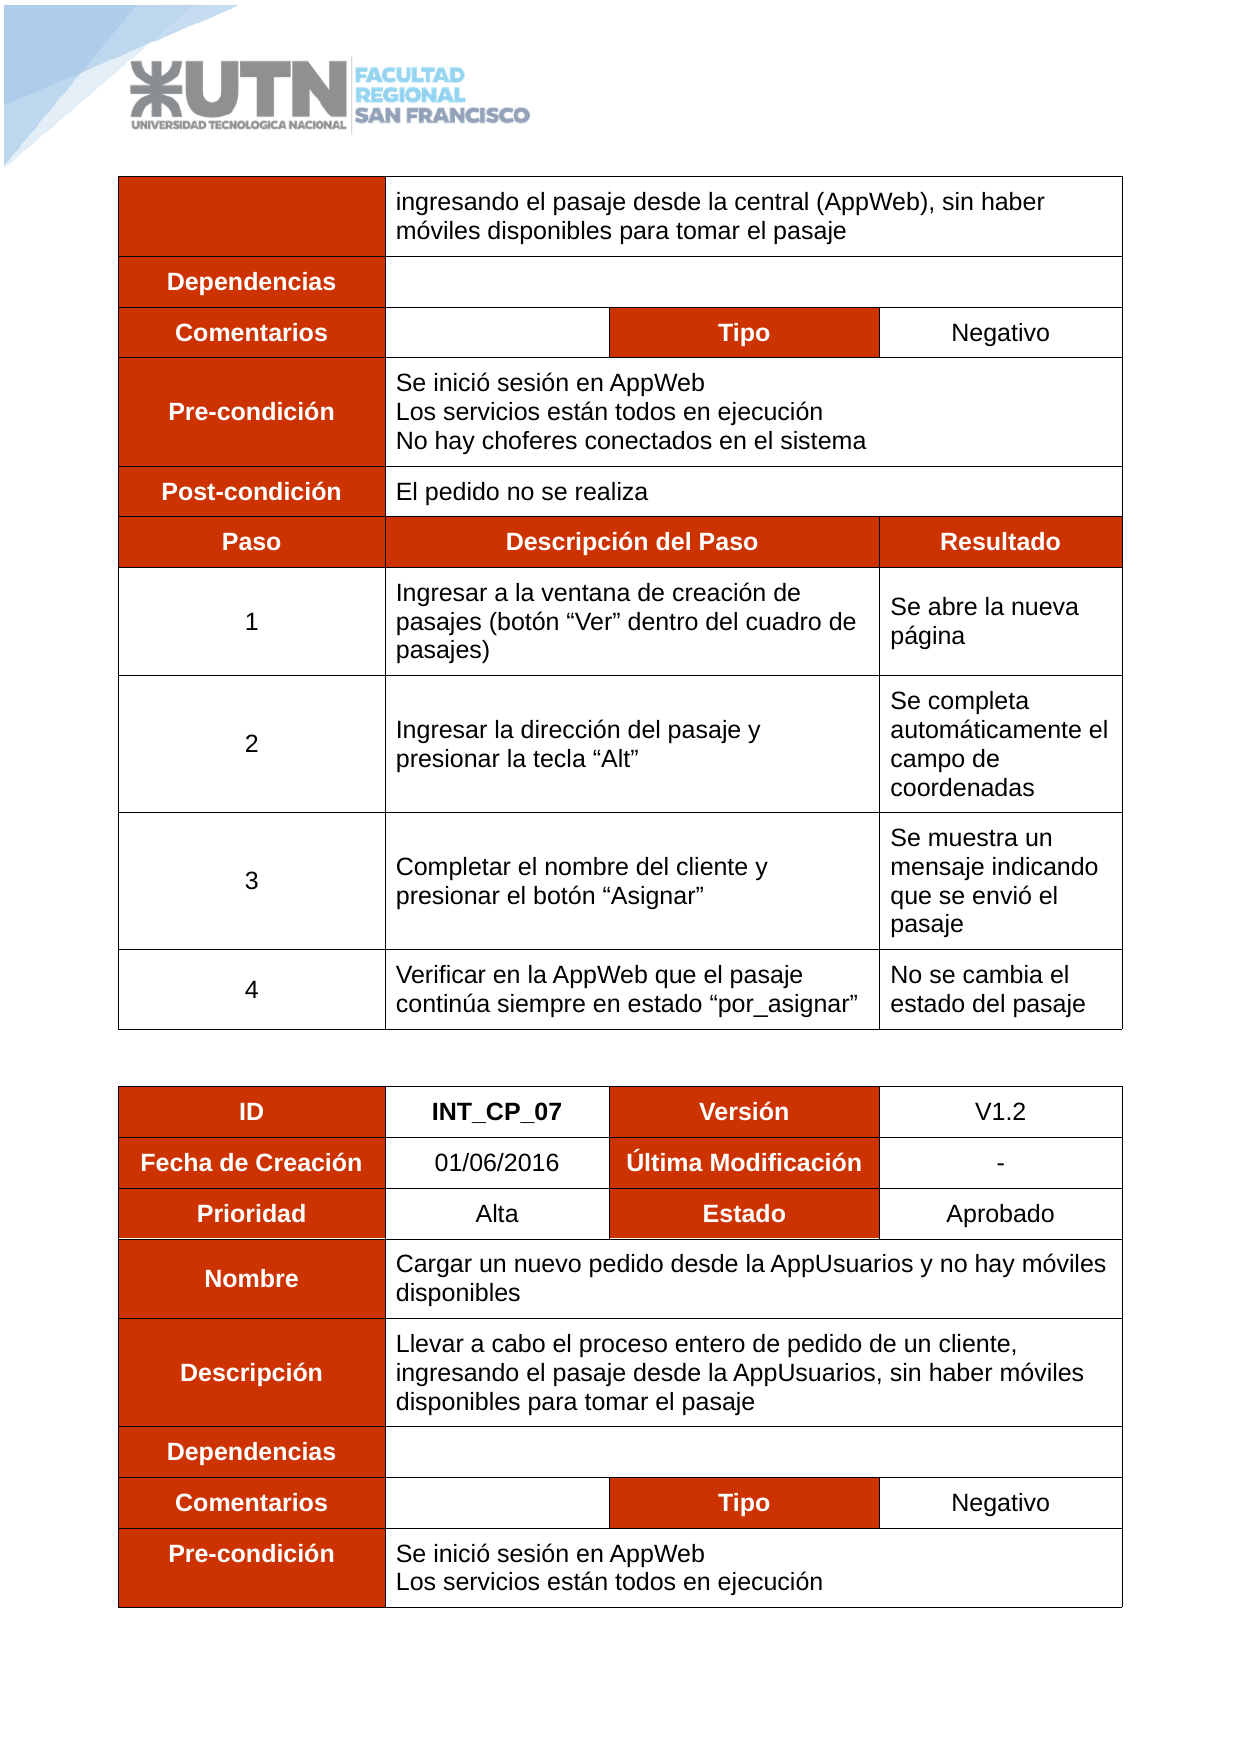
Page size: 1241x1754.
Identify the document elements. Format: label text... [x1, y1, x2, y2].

table_cell Se completa automáticamente el campo de coordenadas [880, 676, 1122, 812]
table_cell Paso [119, 517, 385, 567]
table_cell Cargar un nuevo pedido desde la AppUsuarios y no hay móviles disponibles [386, 1240, 1122, 1318]
table_cell 2 [119, 676, 385, 812]
table_cell Ingresar la dirección del pasaje y presionar la tecla “Alt” [386, 676, 879, 812]
table_cell Ingresar a la ventana de creación de pasajes (botón “Ver” dentro del cuadro de pasajes) [386, 568, 879, 675]
table_cell Se abre la nueva página [880, 568, 1122, 675]
table_cell Pre-condición [119, 358, 385, 466]
table_header ID [119, 1087, 385, 1137]
table_cell - [880, 1138, 1122, 1188]
table_cell Descripción del Paso [386, 517, 879, 567]
table_cell Aprobado [880, 1189, 1122, 1238]
table_header V1.2 [880, 1087, 1122, 1137]
picture [3, 5, 532, 169]
table_cell Estado [610, 1189, 879, 1238]
table_cell Negativo [880, 1478, 1122, 1528]
table_cell No se cambia el estado del pasaje [880, 950, 1122, 1029]
table_cell Post-condición [119, 467, 385, 516]
table_header Versión [610, 1087, 879, 1137]
table_cell Negativo [880, 308, 1122, 357]
table_cell [386, 308, 609, 357]
table_cell Dependencias [119, 1427, 385, 1477]
table_cell 01/06/2016 [386, 1138, 609, 1188]
table_cell Descripción [119, 1319, 385, 1426]
table_cell Dependencias [119, 257, 385, 307]
table_cell Completar el nombre del cliente y presionar el botón “Asignar” [386, 813, 879, 949]
table_cell Comentarios [119, 1478, 385, 1528]
table_cell [386, 1478, 609, 1528]
table_cell [119, 177, 385, 256]
table_cell Prioridad [119, 1189, 385, 1238]
table_cell 4 [119, 950, 385, 1029]
table_cell Pre-condición [119, 1529, 385, 1607]
table_cell Tipo [610, 308, 879, 357]
table_cell Tipo [610, 1478, 879, 1528]
table_cell Última Modificación [610, 1138, 879, 1188]
table_cell 3 [119, 813, 385, 949]
table_cell Llevar a cabo el proceso entero de pedido de un cliente, ingresando el pasaje desde la AppUsuarios, sin haber móviles disponibles para tomar el pasaje [386, 1319, 1122, 1426]
table_cell Se inició sesión en AppWeb Los servicios están todos en ejecución [386, 1529, 1122, 1607]
table_cell ingresando el pasaje desde la central (AppWeb), sin haber móviles disponibles para tomar el pasaje [386, 177, 1122, 256]
table_cell 1 [119, 568, 385, 675]
table_cell Nombre [119, 1240, 385, 1318]
table_cell El pedido no se realiza [386, 467, 1122, 516]
table_cell Verificar en la AppWeb que el pasaje continúa siempre en estado “por_asignar” [386, 950, 879, 1029]
table_cell Fecha de Creación [119, 1138, 385, 1188]
table_header INT_CP_07 [386, 1087, 609, 1137]
table_cell Alta [386, 1189, 609, 1238]
table_cell Comentarios [119, 308, 385, 357]
table_cell Se muestra un mensaje indicando que se envió el pasaje [880, 813, 1122, 949]
table_cell [386, 257, 1122, 307]
table_cell Se inició sesión en AppWeb Los servicios están todos en ejecución No hay choferes conectados en el sistema [386, 358, 1122, 466]
table_cell Resultado [880, 517, 1122, 567]
table_cell [386, 1427, 1122, 1477]
